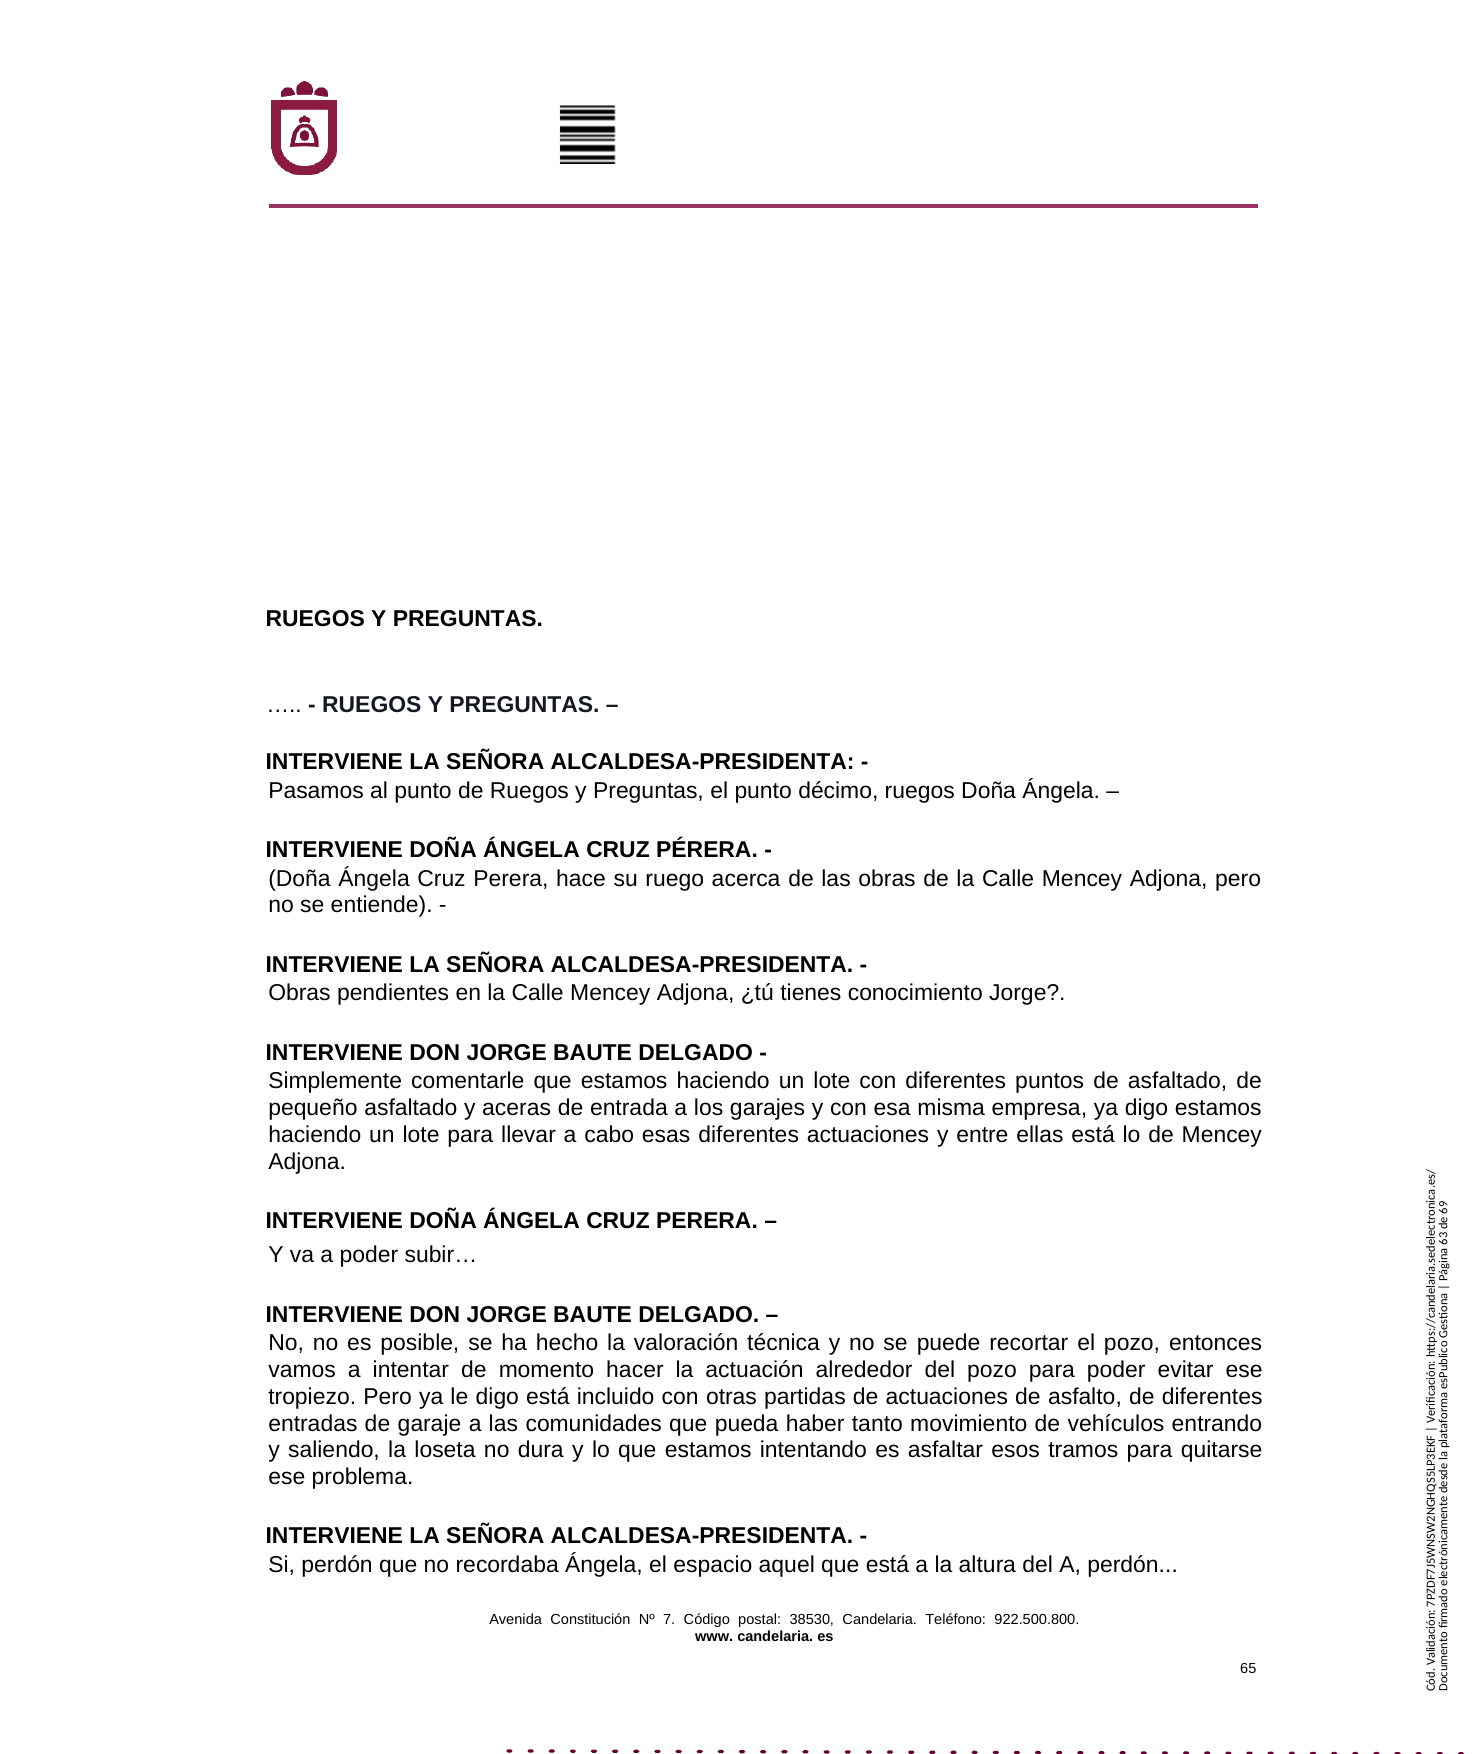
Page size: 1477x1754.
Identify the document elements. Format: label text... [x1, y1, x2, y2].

text INTERVIENE DOÑA ÁNGELA CRUZ PERERA. – [265, 1207, 1263, 1233]
text Obras pendientes en la Calle Mencey Adjona, ¿tú tienes conocimiento Jorge?. [268, 979, 1263, 1005]
text (Doña Ángela Cruz Perera, hace su ruego acerca de las obras de la Calle Mencey Adjona, pero no se entiende). - [268, 864, 1263, 918]
text RUEGOS Y PREGUNTAS. [265, 605, 1263, 631]
text ….. - RUEGOS Y PREGUNTAS. – [266, 689, 1271, 718]
text INTERVIENE LA SEÑORA ALCALDESA-PRESIDENTA: - [265, 748, 1263, 774]
text INTERVIENE DON JORGE BAUTE DELGADO - [265, 1038, 1263, 1065]
text INTERVIENE DOÑA ÁNGELA CRUZ PÉRERA. - [265, 836, 1263, 862]
text INTERVIENE LA SEÑORA ALCALDESA-PRESIDENTA. - [265, 1522, 1263, 1549]
text Si, perdón que no recordaba Ángela, el espacio aquel que está a la altura del A, perdón... [268, 1551, 1263, 1577]
text Pasamos al punto de Ruegos y Preguntas, el punto décimo, ruegos Doña Ángela. – [268, 777, 1263, 803]
text INTERVIENE LA SEÑORA ALCALDESA-PRESIDENTA. - [265, 951, 1263, 977]
text Simplemente comentarle que estamos haciendo un lote con diferentes puntos de asfaltado, de pequeño asfaltado y aceras de entrada a los garajes y con esa misma empresa, ya digo estamos haciendo un lote para llevar a cabo esas diferentes actuaciones y entre ellas está lo de Mencey Adjona. [268, 1067, 1263, 1174]
text Y va a poder subir… [268, 1241, 1263, 1267]
text No, no es posible, se ha hecho la valoración técnica y no se puede recortar el pozo, entonces vamos a intentar de momento hacer la actuación alrededor del pozo para poder evitar ese tropiezo. Pero ya le digo está incluido con otras partidas de actuaciones de asfalto, de diferentes entradas de garaje a las comunidades que pueda haber tanto movimiento de vehículos entrando y saliendo, la loseta no dura y lo que estamos intentando es asfaltar esos tramos para quitarse ese problema. [268, 1329, 1263, 1490]
text INTERVIENE DON JORGE BAUTE DELGADO. – [265, 1301, 1263, 1327]
